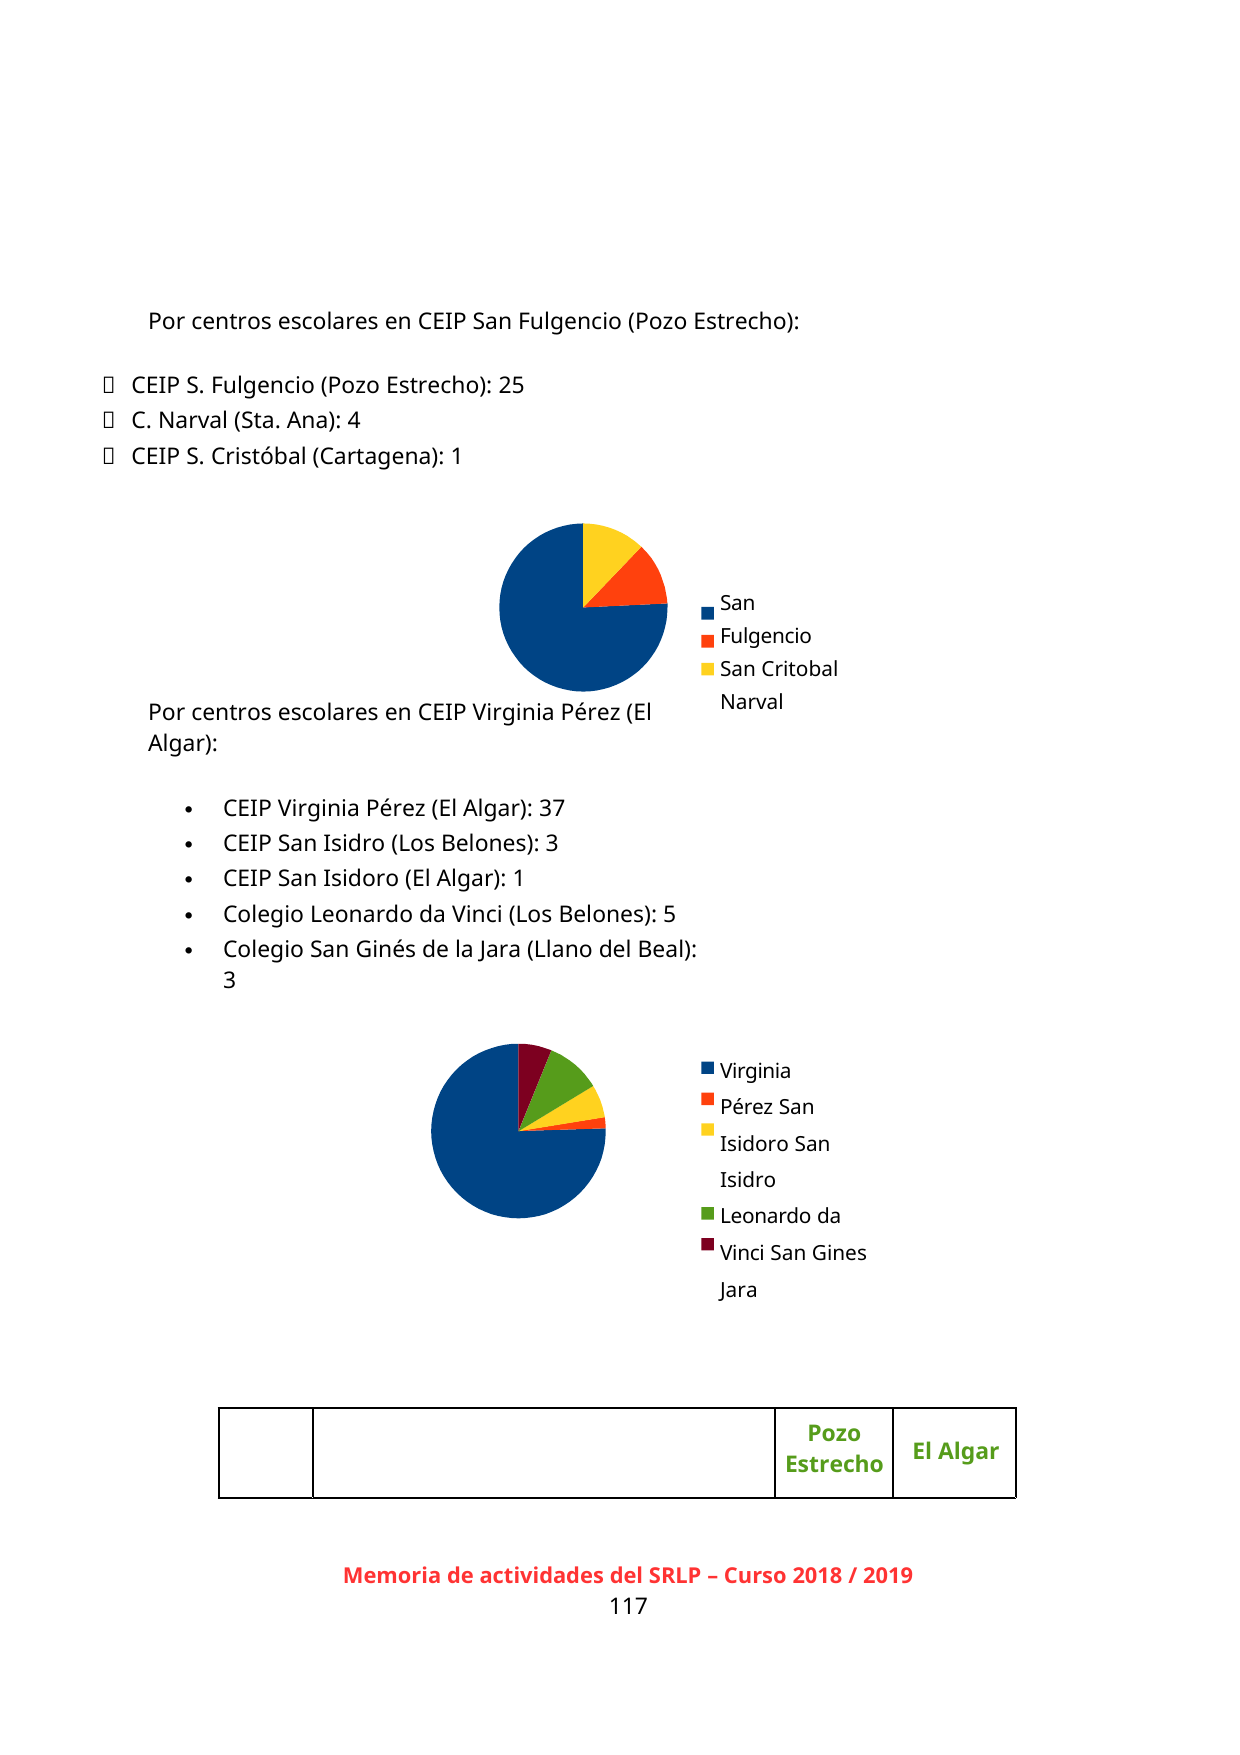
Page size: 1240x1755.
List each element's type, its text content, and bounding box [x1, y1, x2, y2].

text Por centros escolares en CEIP Virginia Pérez (El Algar): [148, 696, 703, 759]
text San Fulgencio San Critobal Narval [720, 588, 851, 715]
list CEIP Virginia Pérez (El Algar): 37 [185, 792, 703, 823]
text Por centros escolares en CEIP San Fulgencio (Pozo Estrecho): [148, 305, 1160, 336]
table_header [220, 1409, 312, 1496]
text Virginia Pérez San Isidoro San Isidro [720, 1056, 846, 1193]
list CEIP S. Cristóbal (Cartagena): 1 [102, 440, 1160, 471]
table_header Pozo Estrecho [776, 1409, 892, 1496]
table_header [314, 1409, 774, 1496]
list CEIP San Isidro (Los Belones): 3 [185, 827, 703, 858]
list CEIP San Isidoro (El Algar): 1 [185, 862, 703, 893]
list Colegio San Ginés de la Jara (Llano del Beal): 3 [185, 933, 703, 995]
list Colegio Leonardo da Vinci (Los Belones): 5 [185, 897, 703, 929]
list CEIP S. Fulgencio (Pozo Estrecho): 25 [102, 369, 1160, 400]
list C. Narval (Sta. Ana): 4 [102, 404, 1160, 436]
text Leonardo da Vinci San Gines Jara [720, 1201, 883, 1304]
table_header El Algar [894, 1409, 1015, 1496]
